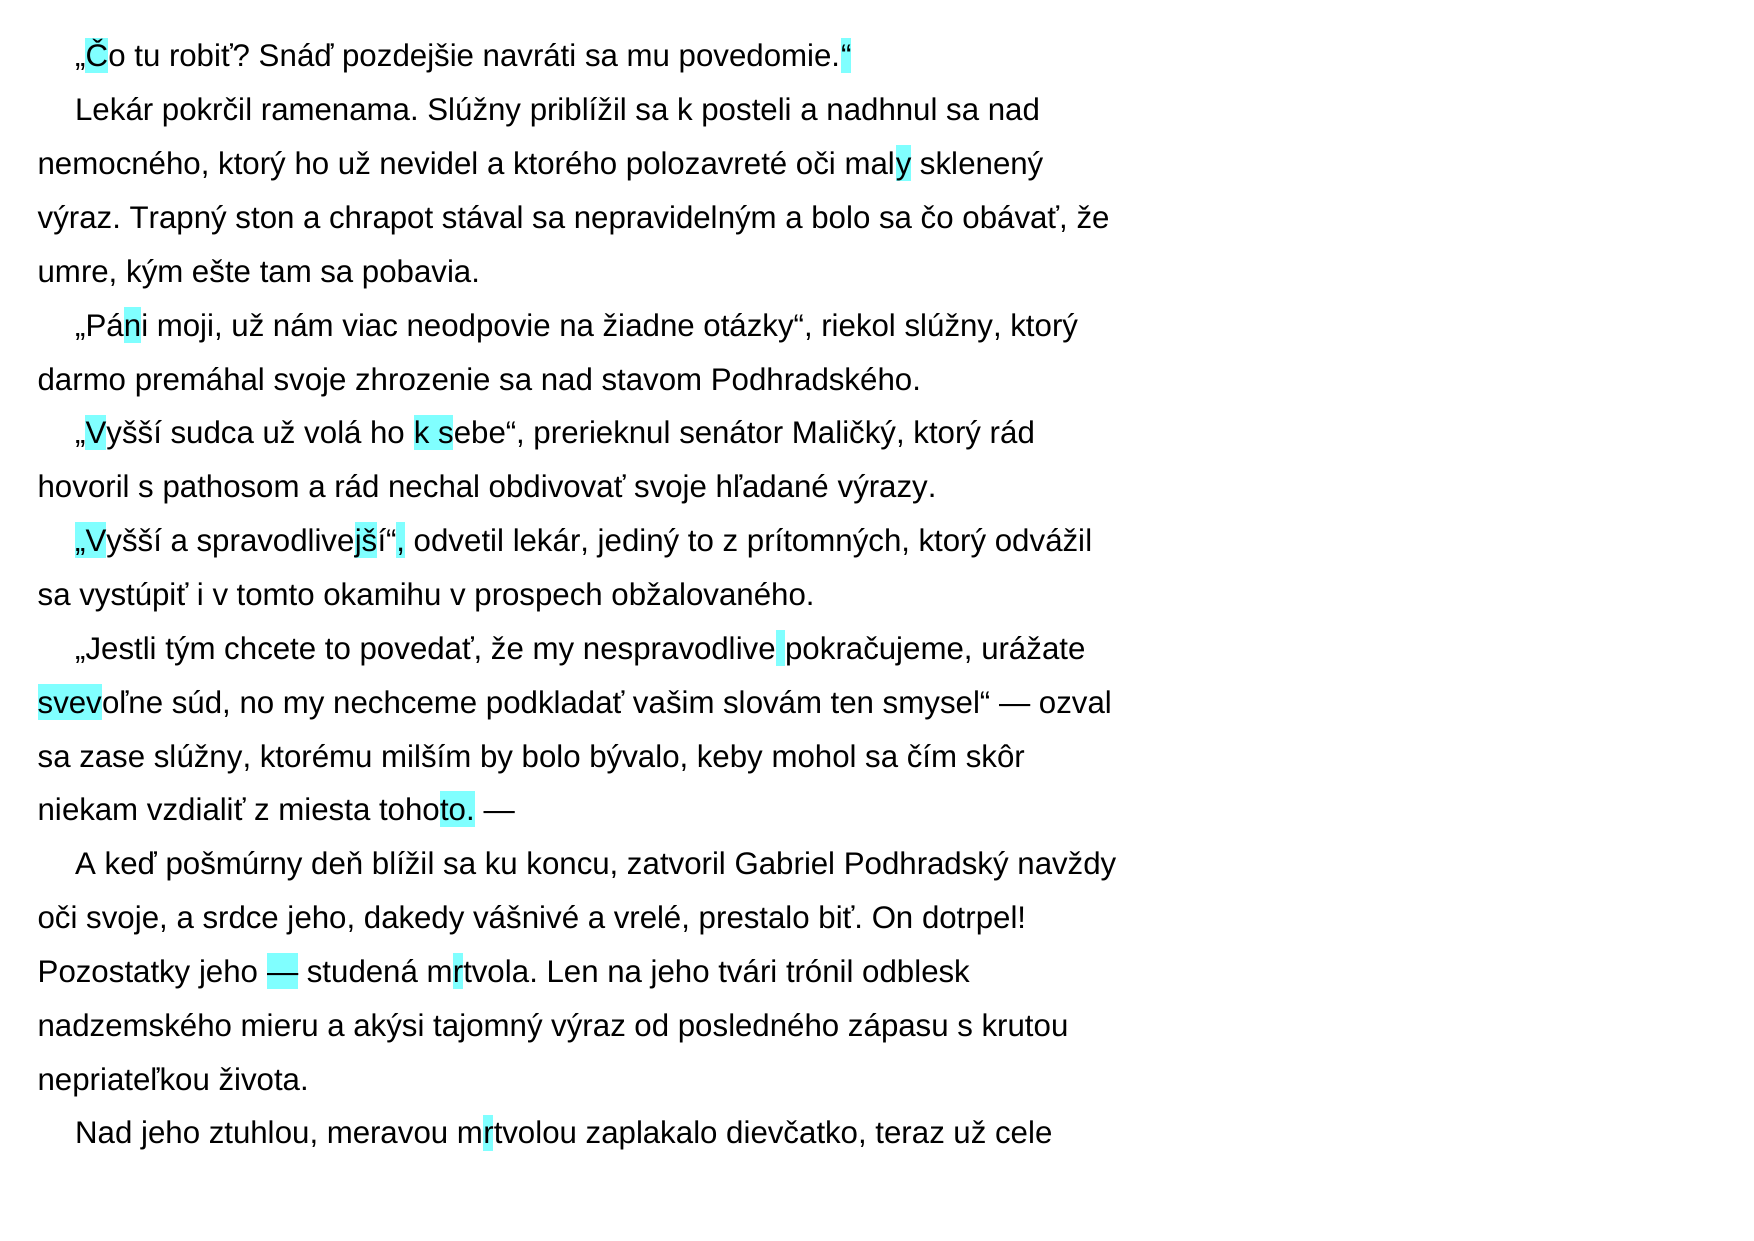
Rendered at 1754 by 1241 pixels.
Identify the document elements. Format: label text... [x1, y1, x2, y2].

text „Páni moji, už nám viac neodpovie na žiadne otázky“, riekol slúžny, ktorý darmo premáhal svoje zhrozenie sa nad stavom Podhradského. [37, 307, 1130, 397]
text „Vyšší sudca už volá ho k sebe“, prerieknul senátor Maličký, ktorý rád hovoril s pathosom a rád nechal obdivovať svoje hľadané výrazy. [37, 414, 1130, 504]
text „Jestli tým chcete to povedať, že my nespravodlive pokračujeme, urážate svevoľne súd, no my nechceme podkladať vašim slovám ten smysel“ — ozval sa zase slúžny, ktorému milším by bolo bývalo, keby mohol sa čím skôr niekam vzdialiť z miesta tohoto. — [37, 630, 1130, 827]
text „Čo tu robiť? Snáď pozdejšie navráti sa mu povedomie.“ [37, 37, 1130, 73]
text A keď pošmúrny deň blížil sa ku koncu, zatvoril Gabriel Podhradský navždy oči svoje, a srdce jeho, dakedy vášnivé a vrelé, prestalo biť. On dotrpel! Pozostatky jeho — studená mrtvola. Len na jeho tvári trónil odblesk nadzemského mieru a akýsi tajomný výraz od posledného zápasu s krutou nepriateľkou života. [37, 845, 1130, 1097]
text Nad jeho ztuhlou, meravou mrtvolou zaplakalo dievčatko, teraz už cele [37, 1114, 1130, 1151]
text „Vyšší a spravodlivejší“, odvetil lekár, jediný to z prítomných, ktorý odvážil sa vystúpiť i v tomto okamihu v prospech obžalovaného. [37, 522, 1130, 612]
text Lekár pokrčil ramenama. Slúžny priblížil sa k posteli a nadhnul sa nad nemocného, ktorý ho už nevidel a ktorého polozavreté oči maly sklenený výraz. Trapný ston a chrapot stával sa nepravidelným a bolo sa čo obávať, že umre, kým ešte tam sa pobavia. [37, 91, 1130, 289]
